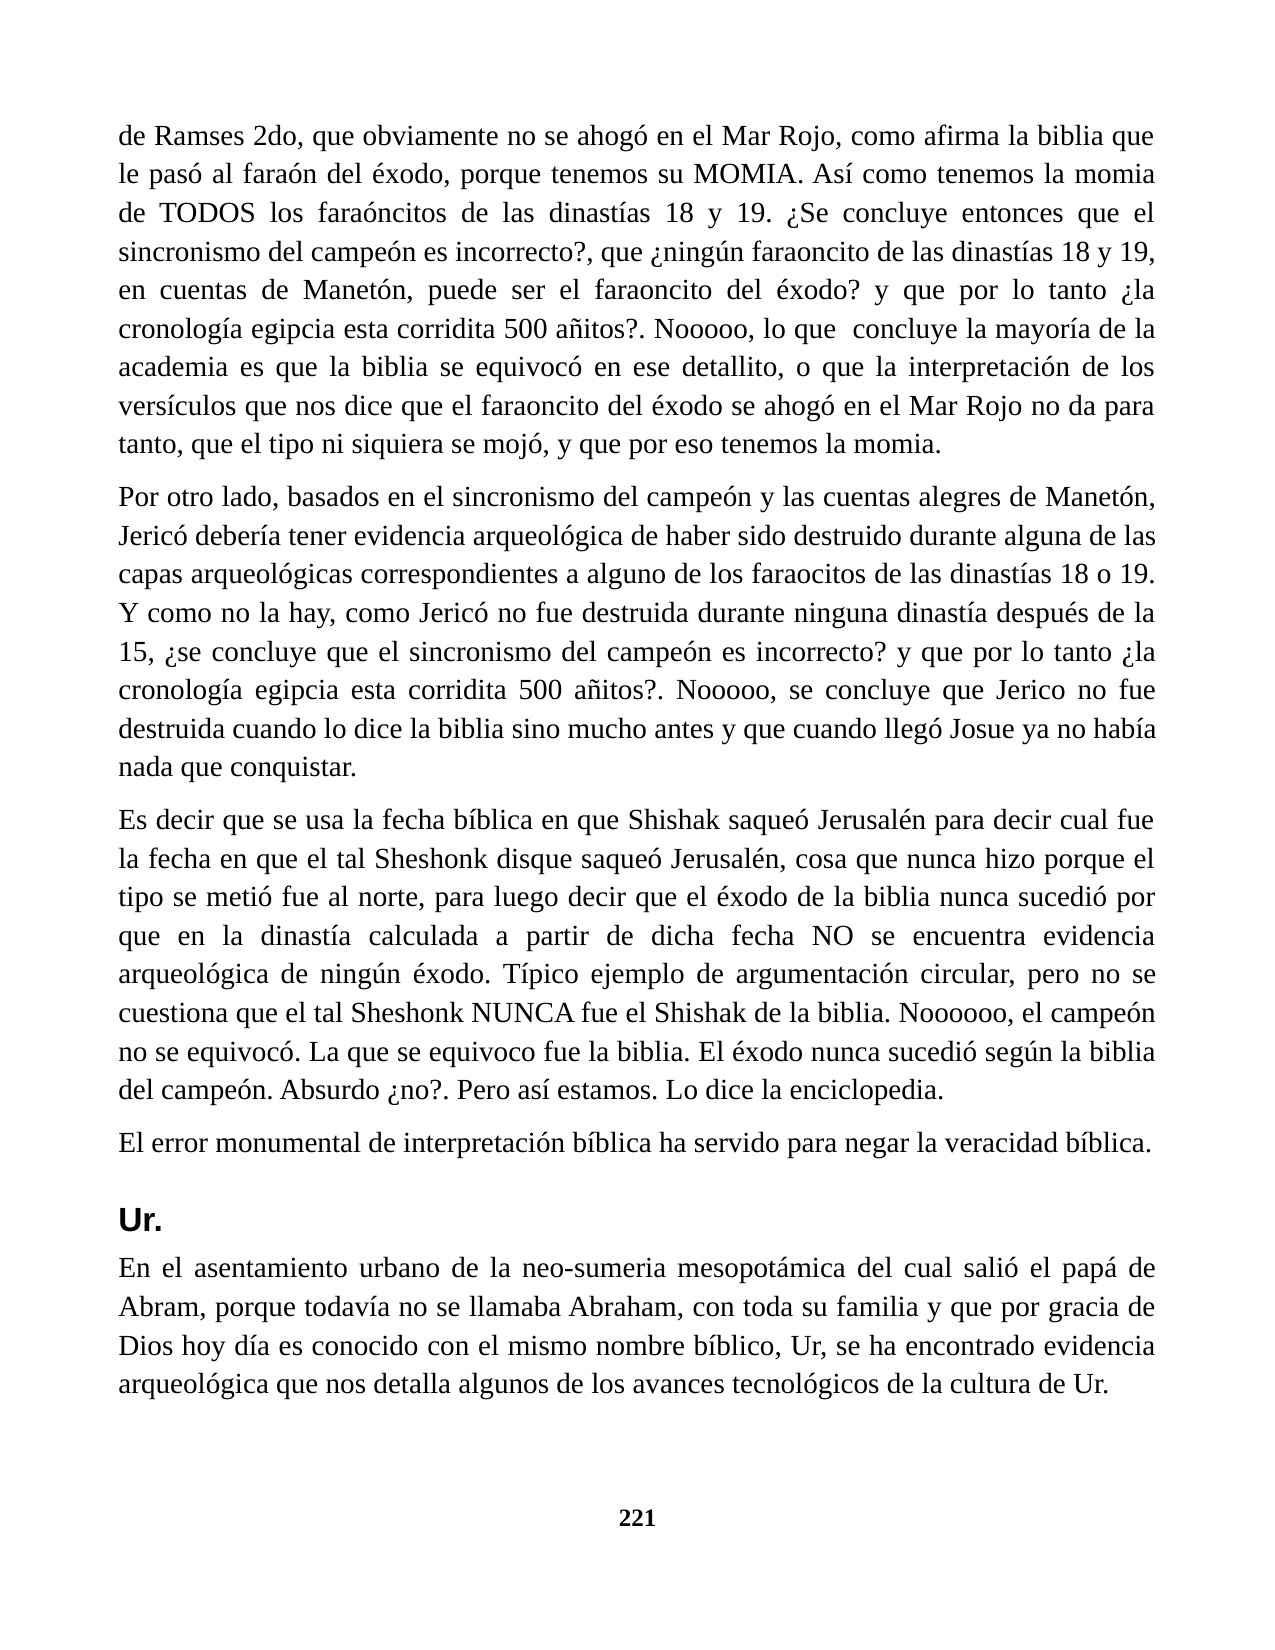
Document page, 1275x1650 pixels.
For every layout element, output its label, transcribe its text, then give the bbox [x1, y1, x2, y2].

text En el asentamiento urbano de la neo-sumeria mesopotámica del cual salió el papá de Abram, porque todavía no se llamaba Abraham, con toda su familia y que por gracia de Dios hoy día es conocido con el mismo nombre bíblico, Ur, se ha encontrado evidencia arqueológica que nos detalla algunos de los avances tecnológicos de la cultura de Ur. [118, 1251, 1157, 1400]
text Por otro lado, basados en el sincronismo del campeón y las cuentas alegres de Manetón, Jericó debería tener evidencia arqueológica de haber sido destruido durante alguna de las capas arqueológicas correspondientes a alguno de los faraocitos de las dinastías 18 o 19. Y como no la hay, como Jericó no fue destruida durante ninguna dinastía después de la 15, ¿se concluye que el sincronismo del campeón es incorrecto? y que por lo tanto ¿la cronología egipcia esta corridita 500 añitos?. Nooooo, se concluye que Jerico no fue destruida cuando lo dice la biblia sino mucho antes y que cuando llegó Josue ya no había nada que conquistar. [118, 479, 1157, 783]
text de Ramses 2do, que obviamente no se ahogó en el Mar Rojo, como afirma la biblia que le pasó al faraón del éxodo, porque tenemos su MOMIA. Así como tenemos la momia de TODOS los faraóncitos de las dinastías 18 y 19. ¿Se concluye entonces que el sincronismo del campeón es incorrecto?, que ¿ningún faraoncito de las dinastías 18 y 19, en cuentas de Manetón, puede ser el faraoncito del éxodo? y que por lo tanto ¿la cronología egipcia esta corridita 500 añitos?. Nooooo, lo que concluye la mayoría de la academia es que la biblia se equivocó en ese detallito, o que la interpretación de los versículos que nos dice que el faraoncito del éxodo se ahogó en el Mar Rojo no da para tanto, que el tipo ni siquiera se mojó, y que por eso tenemos la momia. [118, 118, 1157, 460]
text Es decir que se usa la fecha bíblica en que Shishak saqueó Jerusalén para decir cual fue la fecha en que el tal Sheshonk disque saqueó Jerusalén, cosa que nunca hizo porque el tipo se metió fue al norte, para luego decir que el éxodo de la biblia nunca sucedió por que en la dinastía calculada a partir de dicha fecha NO se encuentra evidencia arqueológica de ningún éxodo. Típico ejemplo de argumentación circular, pero no se cuestiona que el tal Sheshonk NUNCA fue el Shishak de la biblia. Noooooo, el campeón no se equivocó. La que se equivoco fue la biblia. El éxodo nunca sucedió según la biblia del campeón. Absurdo ¿no?. Pero así estamos. Lo dice la enciclopedia. [118, 802, 1157, 1106]
text El error monumental de interpretación bíblica ha servido para negar la veracidad bíblica. [118, 1125, 1157, 1159]
subtitle Ur. [118, 1199, 1157, 1238]
